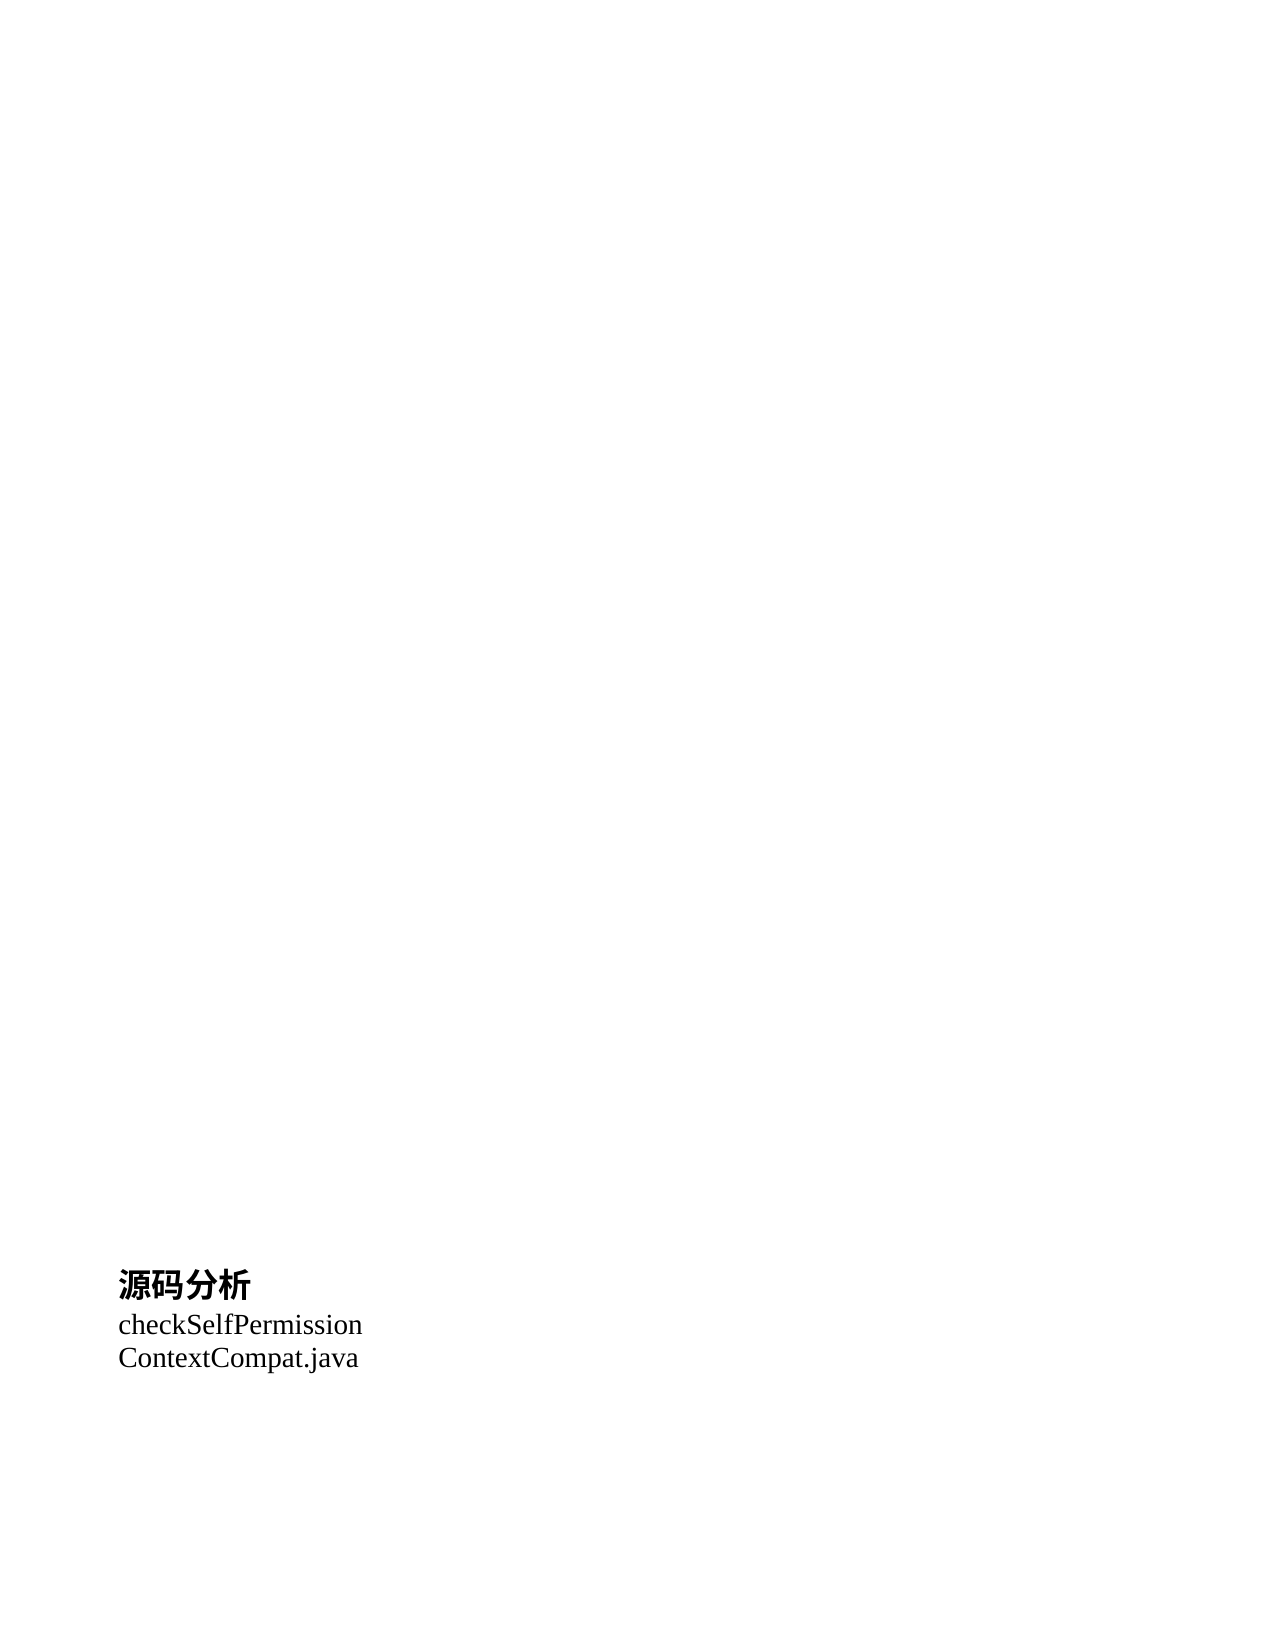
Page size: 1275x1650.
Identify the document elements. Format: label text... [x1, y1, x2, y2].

text checkSelfPermission [118, 1307, 1157, 1340]
text ContextCompat.java [118, 1340, 1157, 1374]
text 源码分析 [118, 1258, 1157, 1307]
